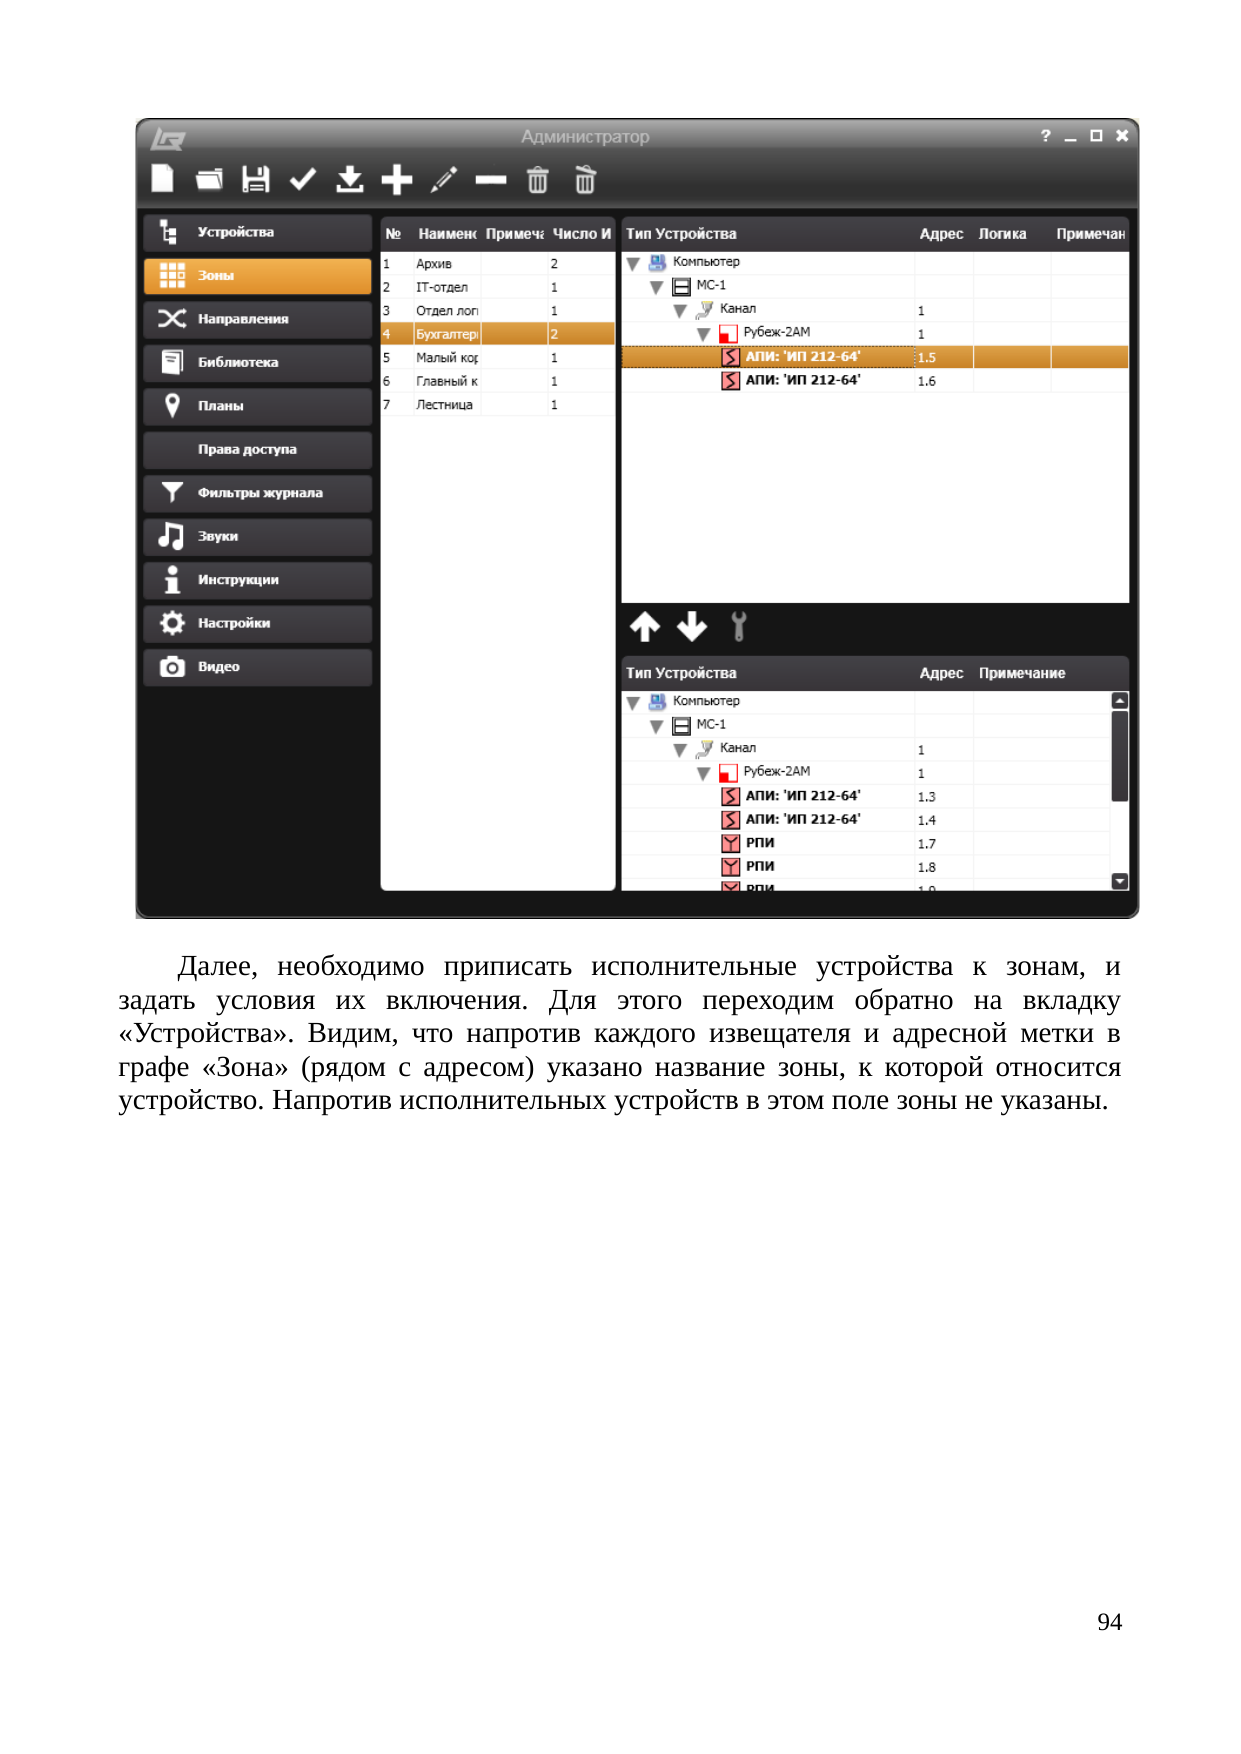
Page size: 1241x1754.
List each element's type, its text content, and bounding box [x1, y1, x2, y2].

text Далее, необходимо приписать исполнительные устройства к зонам, и задать условия их включения. Для этого переходим обратно на вкладку «Устройства». Видим, что напротив каждого извещателя и адресной метки в графе «Зона» (рядом с адресом) указано название зоны, к которой относится устройство. Напротив исполнительных устройств в этом поле зоны не указаны. [118, 919, 1122, 1116]
picture [135, 118, 1140, 919]
